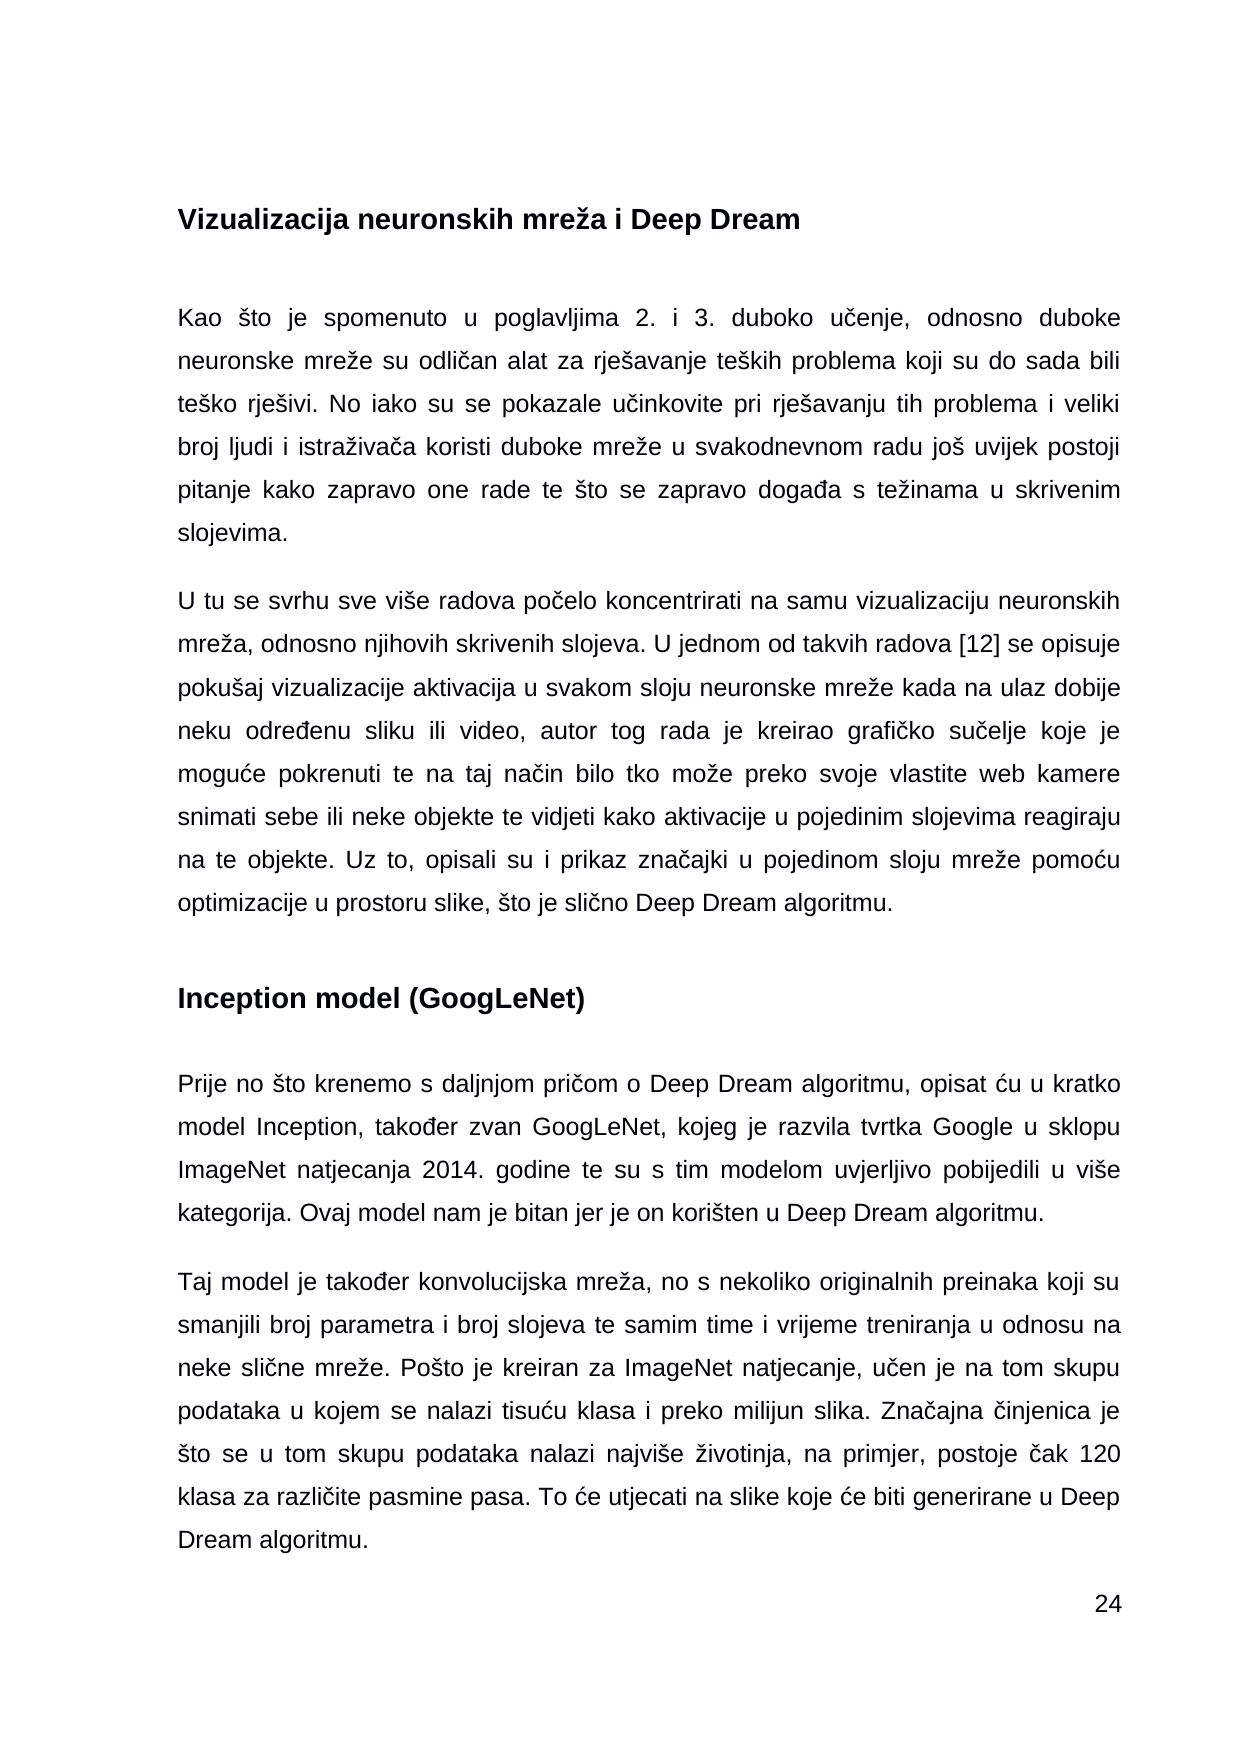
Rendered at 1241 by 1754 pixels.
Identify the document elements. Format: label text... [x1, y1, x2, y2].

subtitle Inception model (GoogLeNet) [177, 981, 1122, 1015]
text Prije no što krenemo s daljnjom pričom o Deep Dream algoritmu, opisat ću u kratko model Inception, također zvan GoogLeNet, kojeg je razvila tvrtka Google u sklopu ImageNet natjecanja 2014. godine te su s tim modelom uvjerljivo pobijedili u više kategorija. Ovaj model nam je bitan jer je on korišten u Deep Dream algoritmu. [177, 1069, 1122, 1227]
text Kao što je spomenuto u poglavljima 2. i 3. duboko učenje, odnosno duboke neuronske mreže su odličan alat za rješavanje teških problema koji su do sada bili teško rješivi. No iako su se pokazale učinkovite pri rješavanju tih problema i veliki broj ljudi i istraživača koristi duboke mreže u svakodnevnom radu još uvijek postoji pitanje kako zapravo one rade te što se zapravo događa s težinama u skrivenim slojevima. [177, 302, 1122, 547]
text Taj model je također konvolucijska mreža, no s nekoliko originalnih preinaka koji su smanjili broj parametra i broj slojeva te samim time i vrijeme treniranja u odnosu na neke slične mreže. Pošto je kreiran za ImageNet natjecanje, učen je na tom skupu podataka u kojem se nalazi tisuću klasa i preko milijun slika. Značajna činjenica je što se u tom skupu podataka nalazi najviše životinja, na primjer, postoje čak 120 klasa za različite pasmine pasa. To će utjecati na slike koje će biti generirane u Deep Dream algoritmu. [177, 1267, 1122, 1554]
subtitle Vizualizacija neuronskih mreža i Deep Dream [177, 202, 1122, 236]
text U tu se svrhu sve više radova počelo koncentrirati na samu vizualizaciju neuronskih mreža, odnosno njihovih skrivenih slojeva. U jednom od takvih radova [12] se opisuje pokušaj vizualizacije aktivacija u svakom sloju neuronske mreže kada na ulaz dobije neku određenu sliku ili video, autor tog rada je kreirao grafičko sučelje koje je moguće pokrenuti te na taj način bilo tko može preko svoje vlastite web kamere snimati sebe ili neke objekte te vidjeti kako aktivacije u pojedinim slojevima reagiraju na te objekte. Uz to, opisali su i prikaz značajki u pojedinom sloju mreže pomoću optimizacije u prostoru slike, što je slično Deep Dream algoritmu. [177, 586, 1122, 917]
